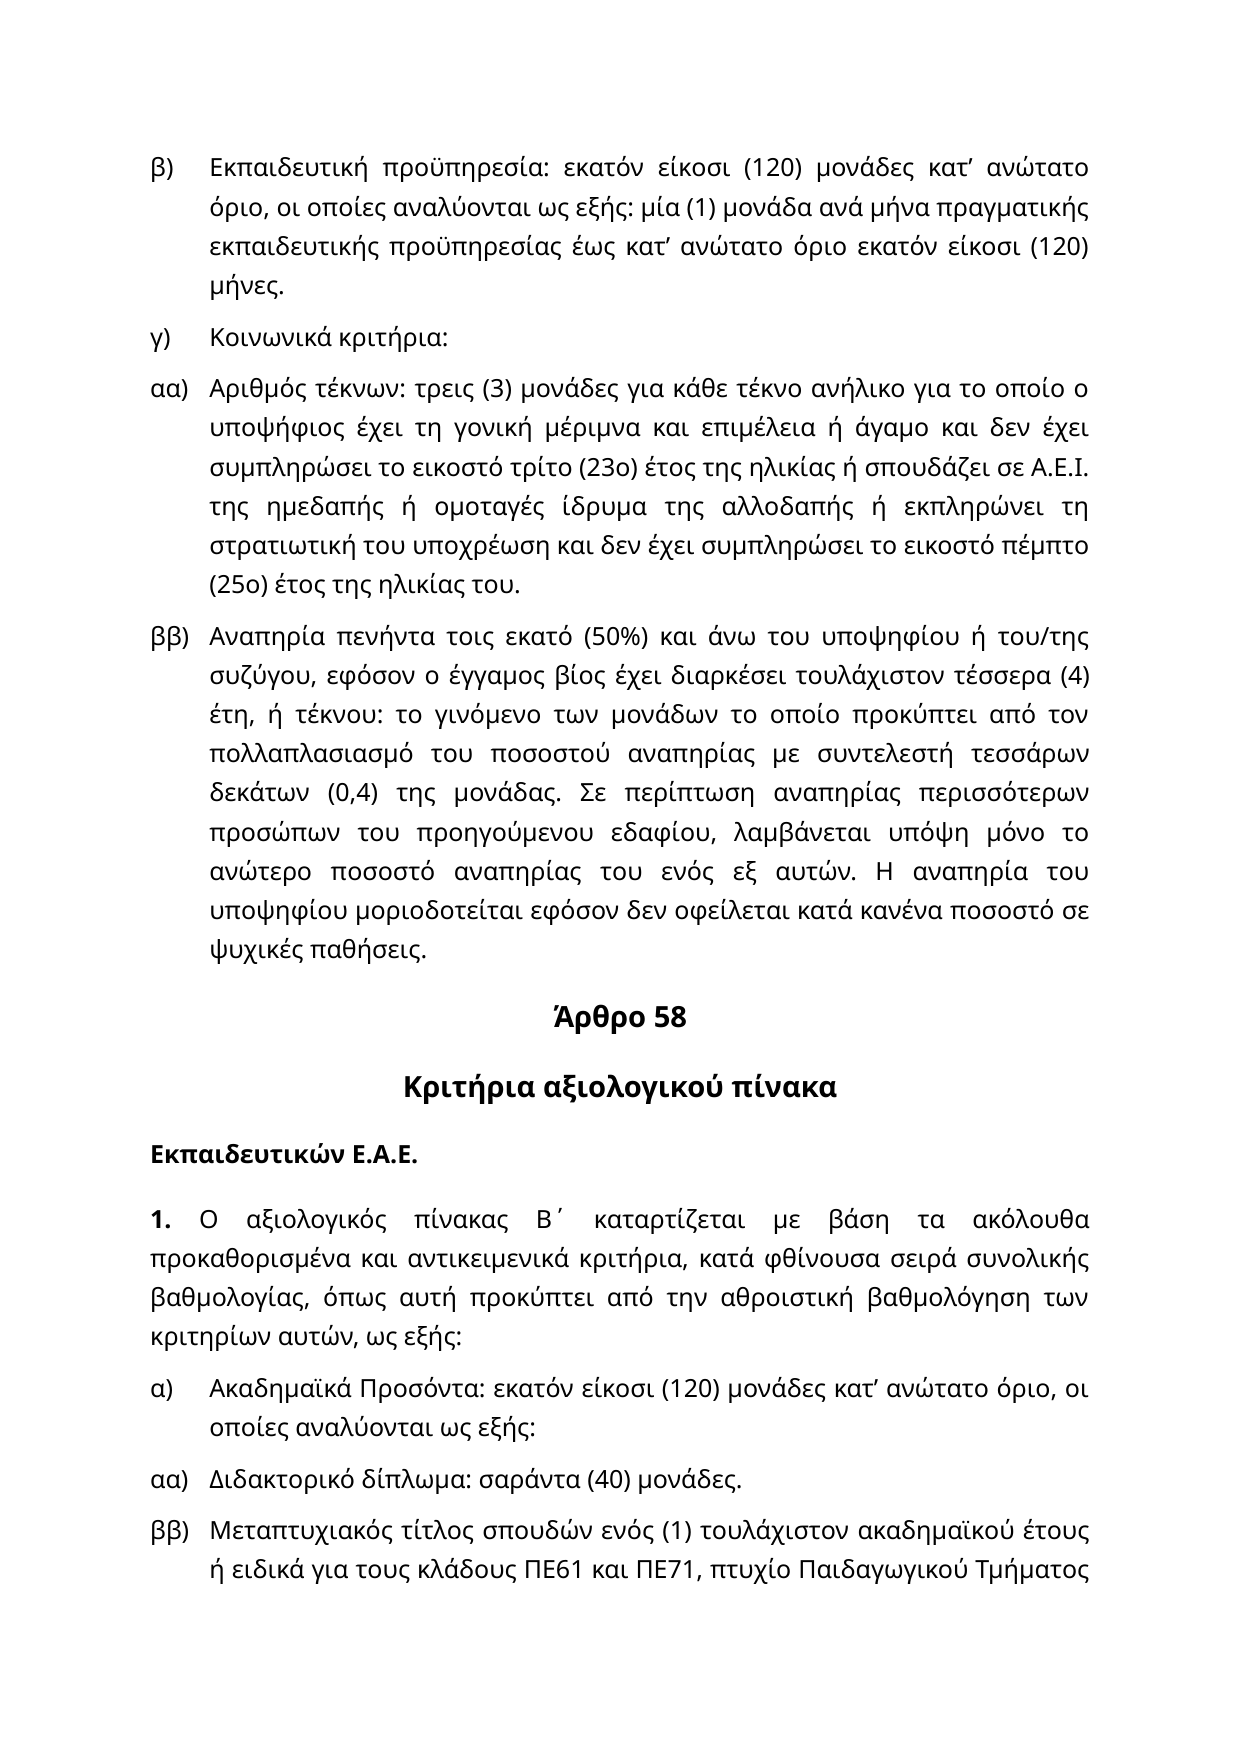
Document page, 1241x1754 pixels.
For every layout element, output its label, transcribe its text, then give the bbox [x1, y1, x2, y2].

subtitle Άρθρο 58 [150, 996, 1090, 1036]
list αα) Αριθμός τέκνων: τρεις (3) μονάδες για κάθε τέκνο ανήλικο για το οποίο ο υποψήφιος έχει τη γονική μέριμνα και επιμέλεια ή άγαμο και δεν έχει συμπληρώσει το εικοστό τρίτο (23ο) έτος της ηλικίας ή σπουδάζει σε Α.Ε.Ι. της ημεδαπής ή ομοταγές ίδρυμα της αλλοδαπής ή εκπληρώνει τη στρατιωτική του υποχρέωση και δεν έχει συμπληρώσει το εικοστό πέμπτο (25ο) έτος της ηλικίας του. [150, 371, 1090, 601]
text 1. Ο αξιολογικός πίνακας Β΄ καταρτίζεται με βάση τα ακόλουθα προκαθορισμένα και αντικειμενικά κριτήρια, κατά φθίνουσα σειρά συνολικής βαθμολογίας, όπως αυτή προκύπτει από την αθροιστική βαθμολόγηση των κριτηρίων αυτών, ως εξής: [150, 1201, 1090, 1353]
list β) Εκπαιδευτική προϋπηρεσία: εκατόν είκοσι (120) μονάδες κατ’ ανώτατο όριο, οι οποίες αναλύονται ως εξής: μία (1) μονάδα ανά μήνα πραγματικής εκπαιδευτικής προϋπηρεσίας έως κατ’ ανώτατο όριο εκατόν είκοσι (120) μήνες. [150, 150, 1090, 302]
list ββ) Μεταπτυχιακός τίτλος σπουδών ενός (1) τουλάχιστον ακαδημαϊκού έτους ή ειδικά για τους κλάδους ΠΕ61 και ΠΕ71, πτυχίο Παιδαγωγικού Τμήματος [150, 1513, 1090, 1586]
list αα) Διδακτορικό δίπλωμα: σαράντα (40) μονάδες. [150, 1461, 1090, 1495]
list ββ) Αναπηρία πενήντα τοις εκατό (50%) και άνω του υποψηφίου ή του/της συζύγου, εφόσον ο έγγαμος βίος έχει διαρκέσει τουλάχιστον τέσσερα (4) έτη, ή τέκνου: το γινόμενο των μονάδων το οποίο προκύπτει από τον πολλαπλασιασμό του ποσοστού αναπηρίας με συντελεστή τεσσάρων δεκάτων (0,4) της μονάδας. Σε περίπτωση αναπηρίας περισσότερων προσώπων του προηγούμενου εδαφίου, λαμβάνεται υπόψη μόνο το ανώτερο ποσοστό αναπηρίας του ενός εξ αυτών. Η αναπηρία του υποψηφίου μοριοδοτείται εφόσον δεν οφείλεται κατά κανένα ποσοστό σε ψυχικές παθήσεις. [150, 618, 1090, 966]
list α) Ακαδημαϊκά Προσόντα: εκατόν είκοσι (120) μονάδες κατ’ ανώτατο όριο, οι οποίες αναλύονται ως εξής: [150, 1370, 1090, 1444]
subtitle Κριτήρια αξιολογικού πίνακα [150, 1066, 1090, 1106]
list γ) Κοινωνικά κριτήρια: [150, 319, 1090, 353]
text Εκπαιδευτικών Ε.Α.Ε. [150, 1137, 1090, 1171]
